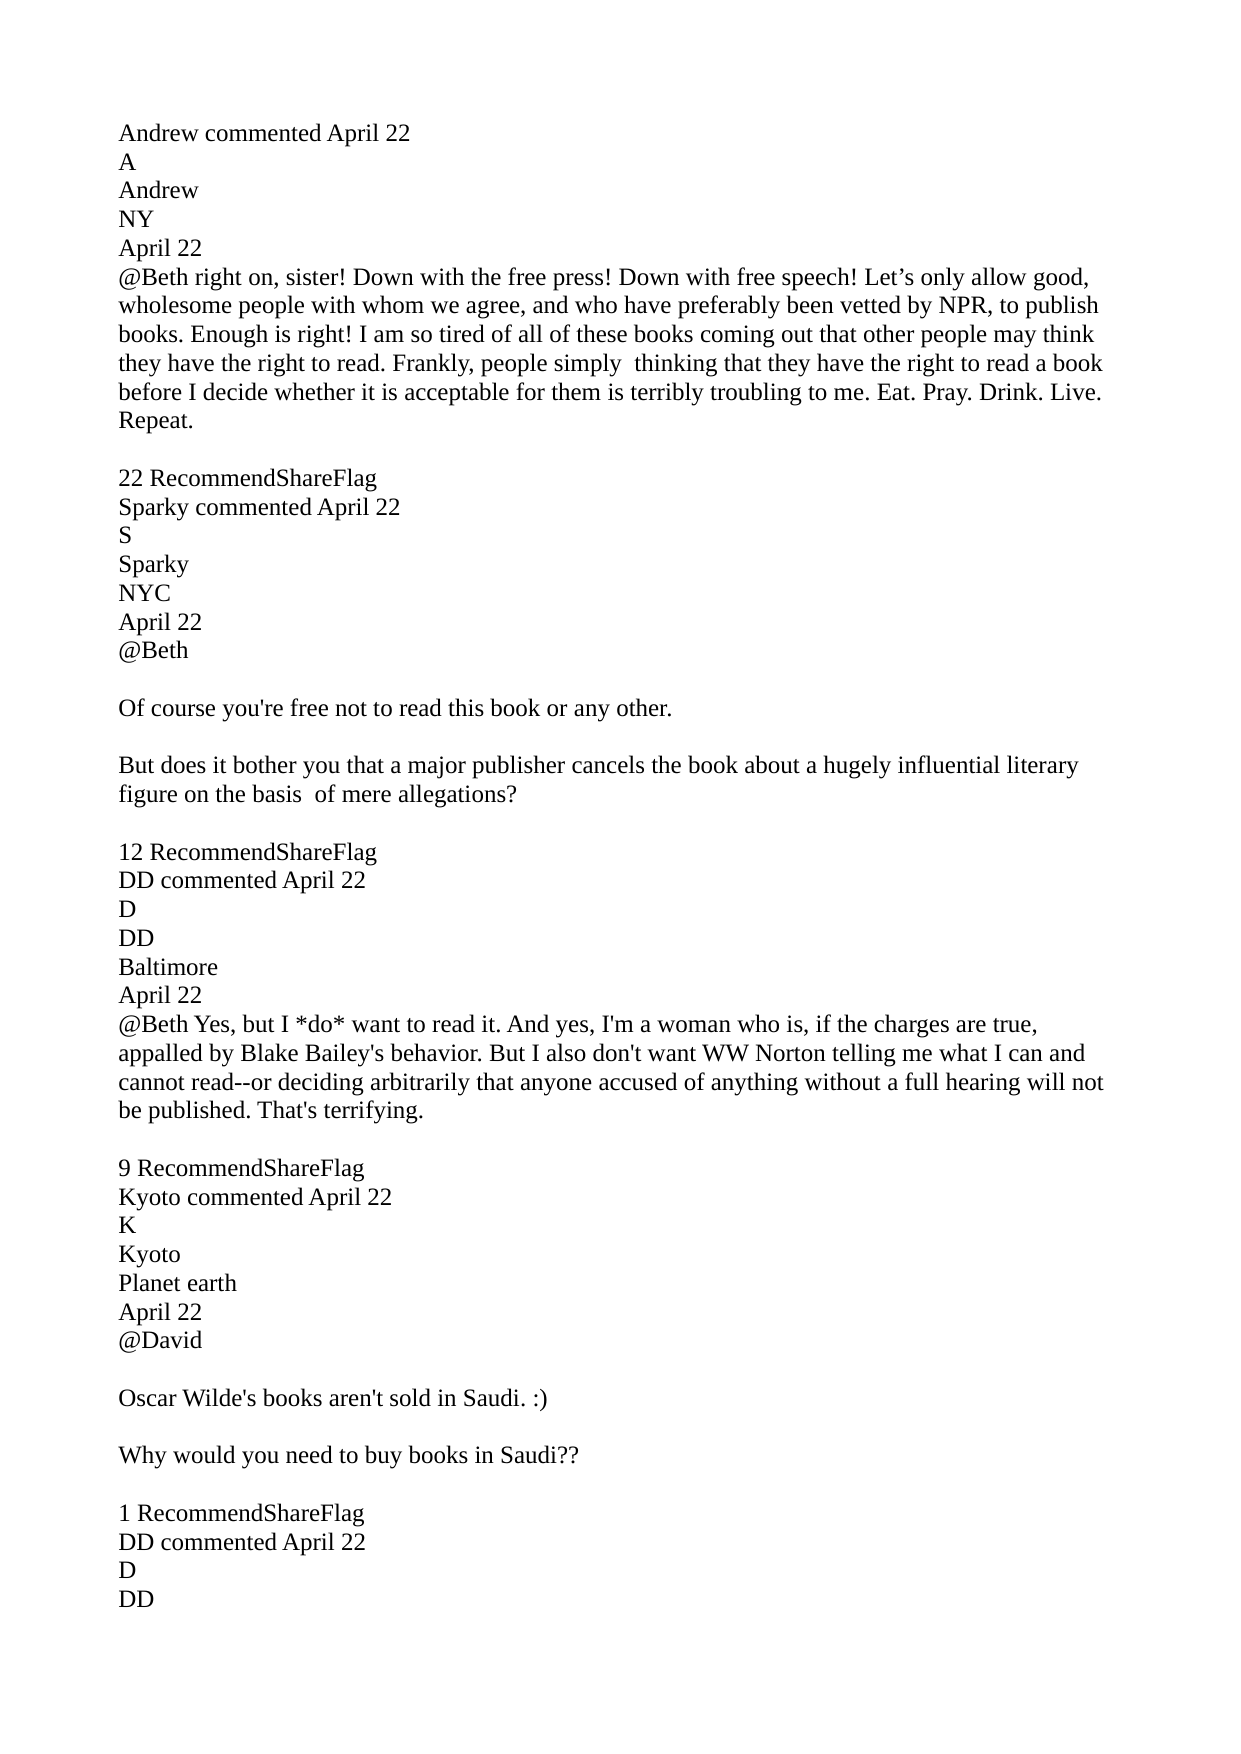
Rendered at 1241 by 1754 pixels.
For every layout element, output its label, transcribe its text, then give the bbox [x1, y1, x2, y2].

text D [118, 894, 1122, 923]
text Andrew commented April 22 [118, 118, 1122, 147]
text Sparky commented April 22 [118, 492, 1122, 521]
text Of course you're free not to read this book or any other. [118, 693, 1122, 722]
text DD commented April 22 [118, 1527, 1122, 1556]
text NY [118, 204, 1122, 233]
text Baltimore [118, 952, 1122, 981]
text @Beth [118, 636, 1122, 664]
text April 22 [118, 981, 1122, 1009]
text 9 RecommendShareFlag [118, 1153, 1122, 1182]
text But does it bother you that a major publisher cancels the book about a hugely influential literary figure on the basis of mere allegations? [118, 751, 1122, 808]
text Kyoto [118, 1239, 1122, 1268]
text A [118, 147, 1122, 176]
text 1 RecommendShareFlag [118, 1498, 1122, 1527]
text DD [118, 923, 1122, 952]
text @David [118, 1326, 1122, 1354]
text DD [118, 1584, 1122, 1613]
text S [118, 521, 1122, 549]
text April 22 [118, 1297, 1122, 1326]
text Why would you need to buy books in Saudi?? [118, 1441, 1122, 1469]
text April 22 [118, 233, 1122, 262]
text April 22 [118, 607, 1122, 636]
text Oscar Wilde's books aren't sold in Saudi. :) [118, 1383, 1122, 1412]
text DD commented April 22 [118, 866, 1122, 894]
text D [118, 1556, 1122, 1584]
text @Beth right on, sister! Down with the free press! Down with free speech! Let’s only allow good, wholesome people with whom we agree, and who have preferably been vetted by NPR, to publish books. Enough is right! I am so tired of all of these books coming out that other people may think they have the right to read. Frankly, people simply thinking that they have the right to read a book before I decide whether it is acceptable for them is terribly troubling to me. Eat. Pray. Drink. Live. Repeat. [118, 262, 1122, 434]
text K [118, 1211, 1122, 1239]
text Kyoto commented April 22 [118, 1182, 1122, 1211]
text NYC [118, 578, 1122, 607]
text 22 RecommendShareFlag [118, 463, 1122, 492]
text Sparky [118, 549, 1122, 578]
text Andrew [118, 176, 1122, 204]
text 12 RecommendShareFlag [118, 837, 1122, 866]
text Planet earth [118, 1268, 1122, 1297]
text @Beth Yes, but I *do* want to read it. And yes, I'm a woman who is, if the charges are true, appalled by Blake Bailey's behavior. But I also don't want WW Norton telling me what I can and cannot read--or deciding arbitrarily that anyone accused of anything without a full hearing will not be published. That's terrifying. [118, 1009, 1122, 1124]
